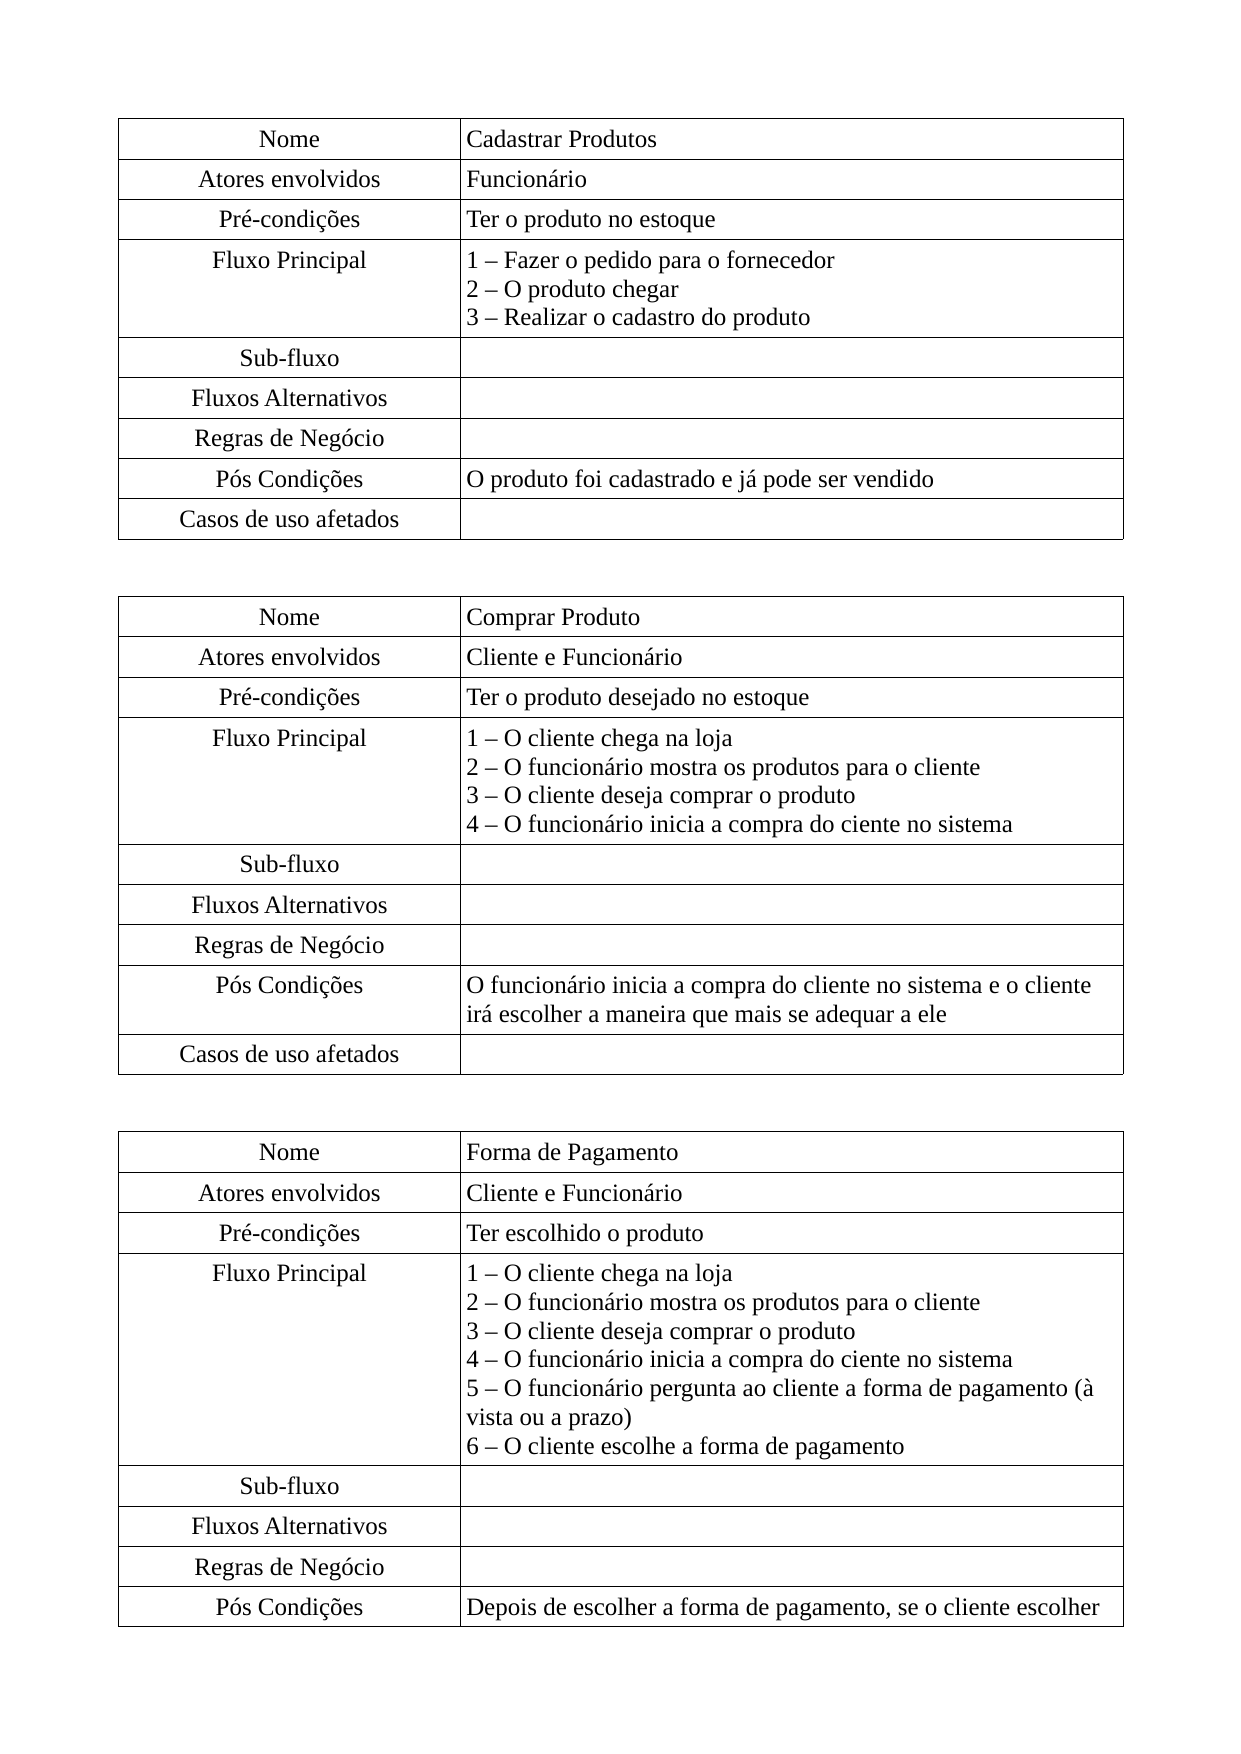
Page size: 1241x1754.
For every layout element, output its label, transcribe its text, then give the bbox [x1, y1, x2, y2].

table_cell Regras de Negócio [119, 1547, 460, 1586]
table_cell Cliente e Funcionário [461, 637, 1123, 677]
table_cell Pré-condições [119, 200, 460, 239]
table_header Nome [119, 119, 460, 158]
table_cell [461, 925, 1123, 964]
table_header Forma de Pagamento [461, 1132, 1123, 1172]
table_cell Pós Condições [119, 459, 460, 498]
table_cell [461, 499, 1123, 538]
table_cell Funcionário [461, 160, 1123, 199]
table_cell Atores envolvidos [119, 160, 460, 199]
table_cell Fluxo Principal [119, 240, 460, 337]
table_cell 1 – O cliente chega na loja 2 – O funcionário mostra os produtos para o cliente 3 – O cliente deseja comprar o produto 4 – O funcionário inicia a compra do ciente no sistema [461, 718, 1123, 843]
table_cell Fluxo Principal [119, 1254, 460, 1465]
table_cell Cliente e Funcionário [461, 1173, 1123, 1212]
table_cell [461, 338, 1123, 377]
table_cell Casos de uso afetados [119, 499, 460, 538]
table_header Comprar Produto [461, 597, 1123, 636]
table_cell Fluxos Alternativos [119, 1507, 460, 1546]
table_cell [461, 1035, 1123, 1074]
table_cell [461, 419, 1123, 458]
table_cell Depois de escolher a forma de pagamento, se o cliente escolher [461, 1587, 1123, 1626]
table_cell Sub-fluxo [119, 338, 460, 377]
table_cell Pré-condições [119, 678, 460, 717]
table_cell Pós Condições [119, 1587, 460, 1626]
table_cell Atores envolvidos [119, 1173, 460, 1212]
table_cell Fluxos Alternativos [119, 885, 460, 924]
table_cell Regras de Negócio [119, 419, 460, 458]
table_cell [461, 1466, 1123, 1506]
table_cell [461, 1507, 1123, 1546]
table_cell Ter o produto no estoque [461, 200, 1123, 239]
table_cell [461, 378, 1123, 417]
table_cell O produto foi cadastrado e já pode ser vendido [461, 459, 1123, 498]
table_cell Fluxo Principal [119, 718, 460, 843]
table_cell Sub-fluxo [119, 845, 460, 884]
table_cell Pré-condições [119, 1213, 460, 1252]
table_cell 1 – Fazer o pedido para o fornecedor 2 – O produto chegar 3 – Realizar o cadastro do produto [461, 240, 1123, 337]
table_cell [461, 885, 1123, 924]
table_cell O funcionário inicia a compra do cliente no sistema e o cliente irá escolher a maneira que mais se adequar a ele [461, 966, 1123, 1033]
table_cell Pós Condições [119, 966, 460, 1033]
table_header Cadastrar Produtos [461, 119, 1123, 158]
table_header Nome [119, 1132, 460, 1172]
table_cell [461, 1547, 1123, 1586]
table_cell Sub-fluxo [119, 1466, 460, 1506]
table_cell Casos de uso afetados [119, 1035, 460, 1074]
table_cell Regras de Negócio [119, 925, 460, 964]
table_cell 1 – O cliente chega na loja 2 – O funcionário mostra os produtos para o cliente 3 – O cliente deseja comprar o produto 4 – O funcionário inicia a compra do ciente no sistema 5 – O funcionário pergunta ao cliente a forma de pagamento (à vista ou a prazo) 6 – O cliente escolhe a forma de pagamento [461, 1254, 1123, 1465]
table_cell Ter o produto desejado no estoque [461, 678, 1123, 717]
table_cell Atores envolvidos [119, 637, 460, 677]
table_header Nome [119, 597, 460, 636]
table_cell [461, 845, 1123, 884]
table_cell Fluxos Alternativos [119, 378, 460, 417]
table_cell Ter escolhido o produto [461, 1213, 1123, 1252]
